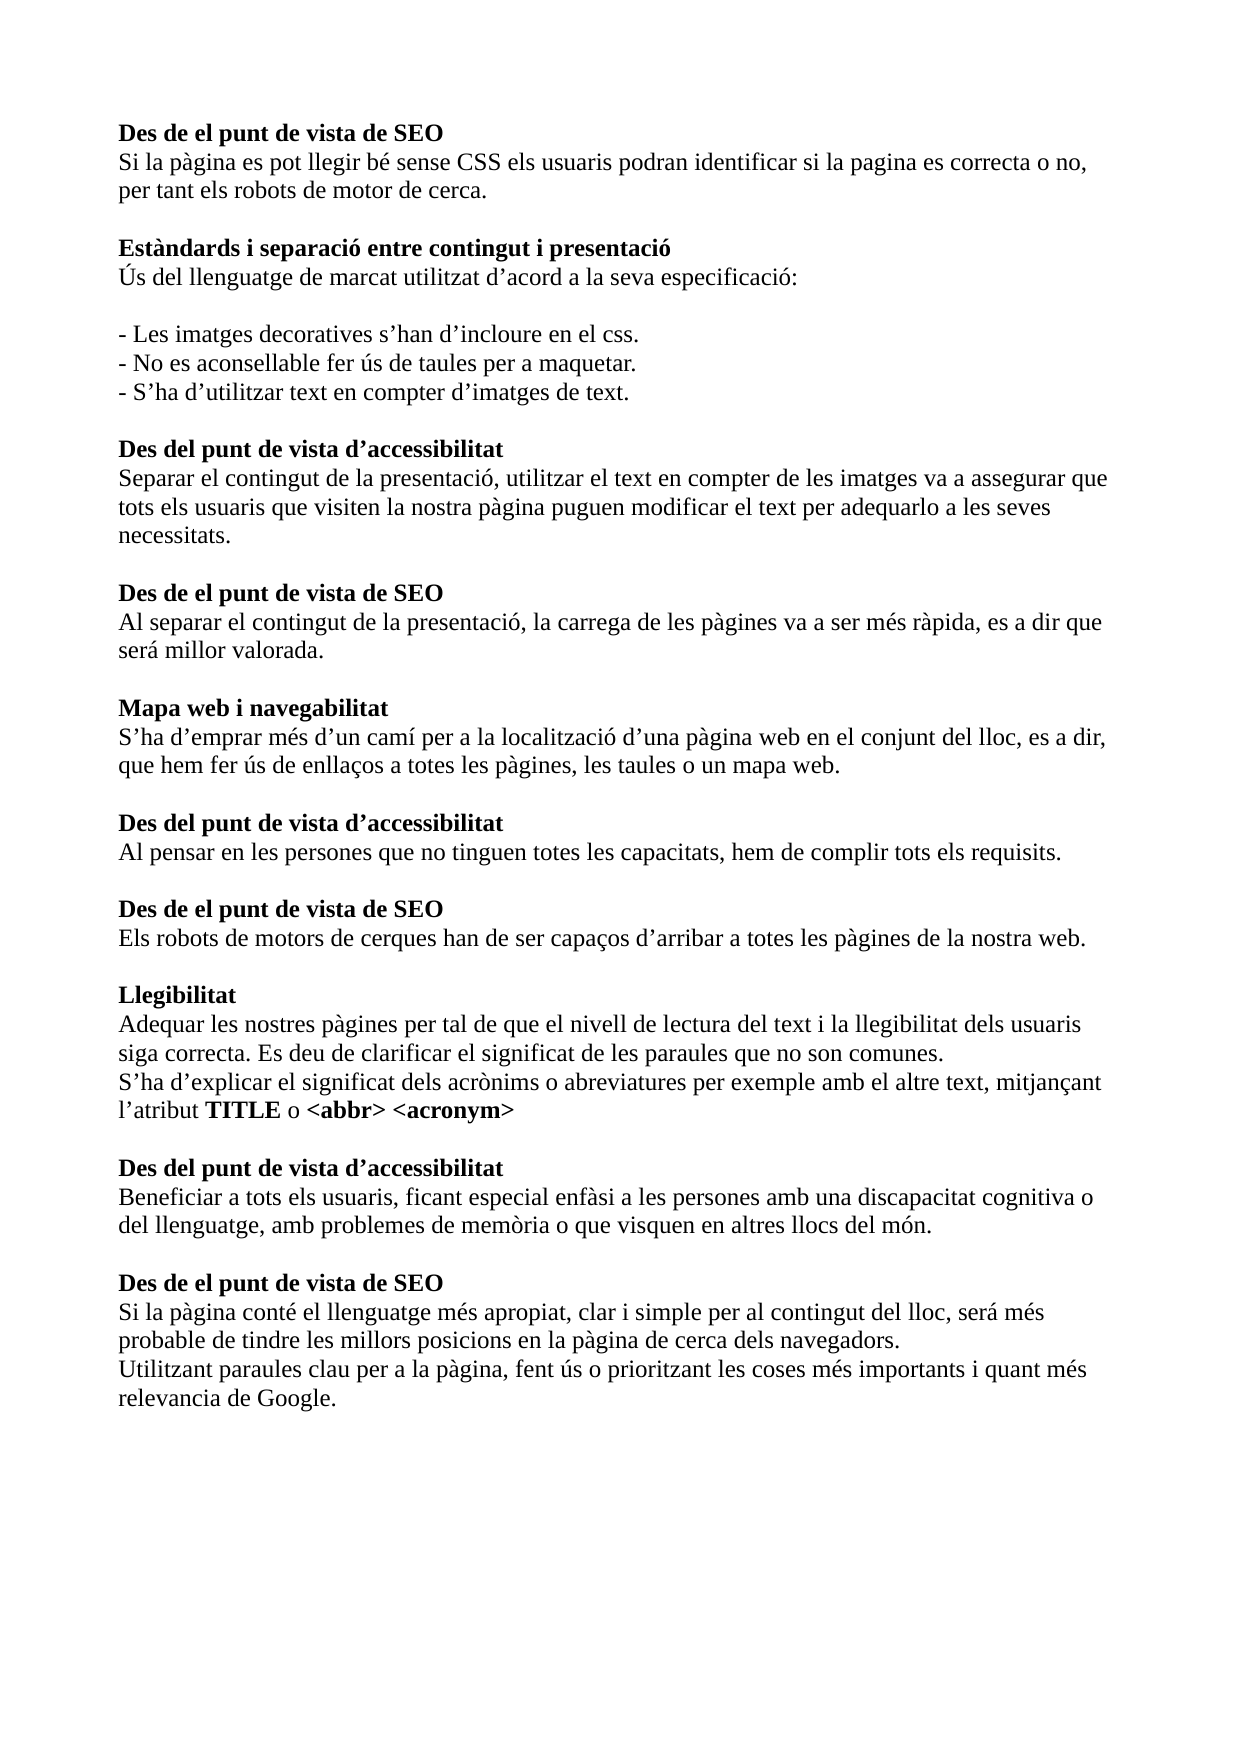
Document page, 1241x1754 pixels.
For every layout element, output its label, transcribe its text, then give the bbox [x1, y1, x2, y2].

text Si la pàgina conté el llenguatge més apropiat, clar i simple per al contingut del lloc, será més probable de tindre les millors posicions en la pàgina de cerca dels navegadors. Utilitzant paraules clau per a la pàgina, fent ús o prioritzant les coses més importants i quant més relevancia de Google. [118, 1297, 1122, 1412]
text Ús del llenguatge de marcat utilitzat d’acord a la seva especificació: - Les imatges decoratives s’han d’incloure en el css. [118, 262, 1122, 348]
text Si la pàgina es pot llegir bé sense CSS els usuaris podran identificar si la pagina es correcta o no, per tant els robots de motor de cerca. [118, 147, 1122, 204]
text Des de el punt de vista de SEO [118, 578, 1122, 607]
text Separar el contingut de la presentació, utilitzar el text en compter de les imatges va a assegurar que tots els usuaris que visiten la nostra pàgina puguen modificar el text per adequarlo a les seves necessitats. [118, 463, 1122, 549]
text Des del punt de vista d’accessibilitat [118, 434, 1122, 463]
text Des de el punt de vista de SEO [118, 118, 1122, 147]
text - No es aconsellable fer ús de taules per a maquetar. - S’ha d’utilitzar text en compter d’imatges de text. [118, 348, 1122, 406]
text Des del punt de vista d’accessibilitat [118, 1153, 1122, 1182]
text Adequar les nostres pàgines per tal de que el nivell de lectura del text i la llegibilitat dels usuaris siga correcta. Es deu de clarificar el significat de les paraules que no son comunes. S’ha d’explicar el significat dels acrònims o abreviatures per exemple amb el altre text, mitjançant l’atribut TITLE o <abbr> <acronym> [118, 1009, 1122, 1124]
text Des del punt de vista d’accessibilitat [118, 779, 1122, 837]
text Els robots de motors de cerques han de ser capaços d’arribar a totes les pàgines de la nostra web. Llegibilitat [118, 923, 1122, 1009]
text Al pensar en les persones que no tinguen totes les capacitats, hem de complir tots els requisits. [118, 837, 1122, 866]
text Des de el punt de vista de SEO [118, 1239, 1122, 1297]
text Al separar el contingut de la presentació, la carrega de les pàgines va a ser més ràpida, es a dir que será millor valorada. Mapa web i navegabilitat [118, 607, 1122, 722]
text Estàndards i separació entre contingut i presentació [118, 233, 1122, 262]
text Beneficiar a tots els usuaris, ficant especial enfàsi a les persones amb una discapacitat cognitiva o del llenguatge, amb problemes de memòria o que visquen en altres llocs del món. [118, 1182, 1122, 1239]
text Des de el punt de vista de SEO [118, 894, 1122, 923]
text S’ha d’emprar més d’un camí per a la localització d’una pàgina web en el conjunt del lloc, es a dir, que hem fer ús de enllaços a totes les pàgines, les taules o un mapa web. [118, 722, 1122, 779]
